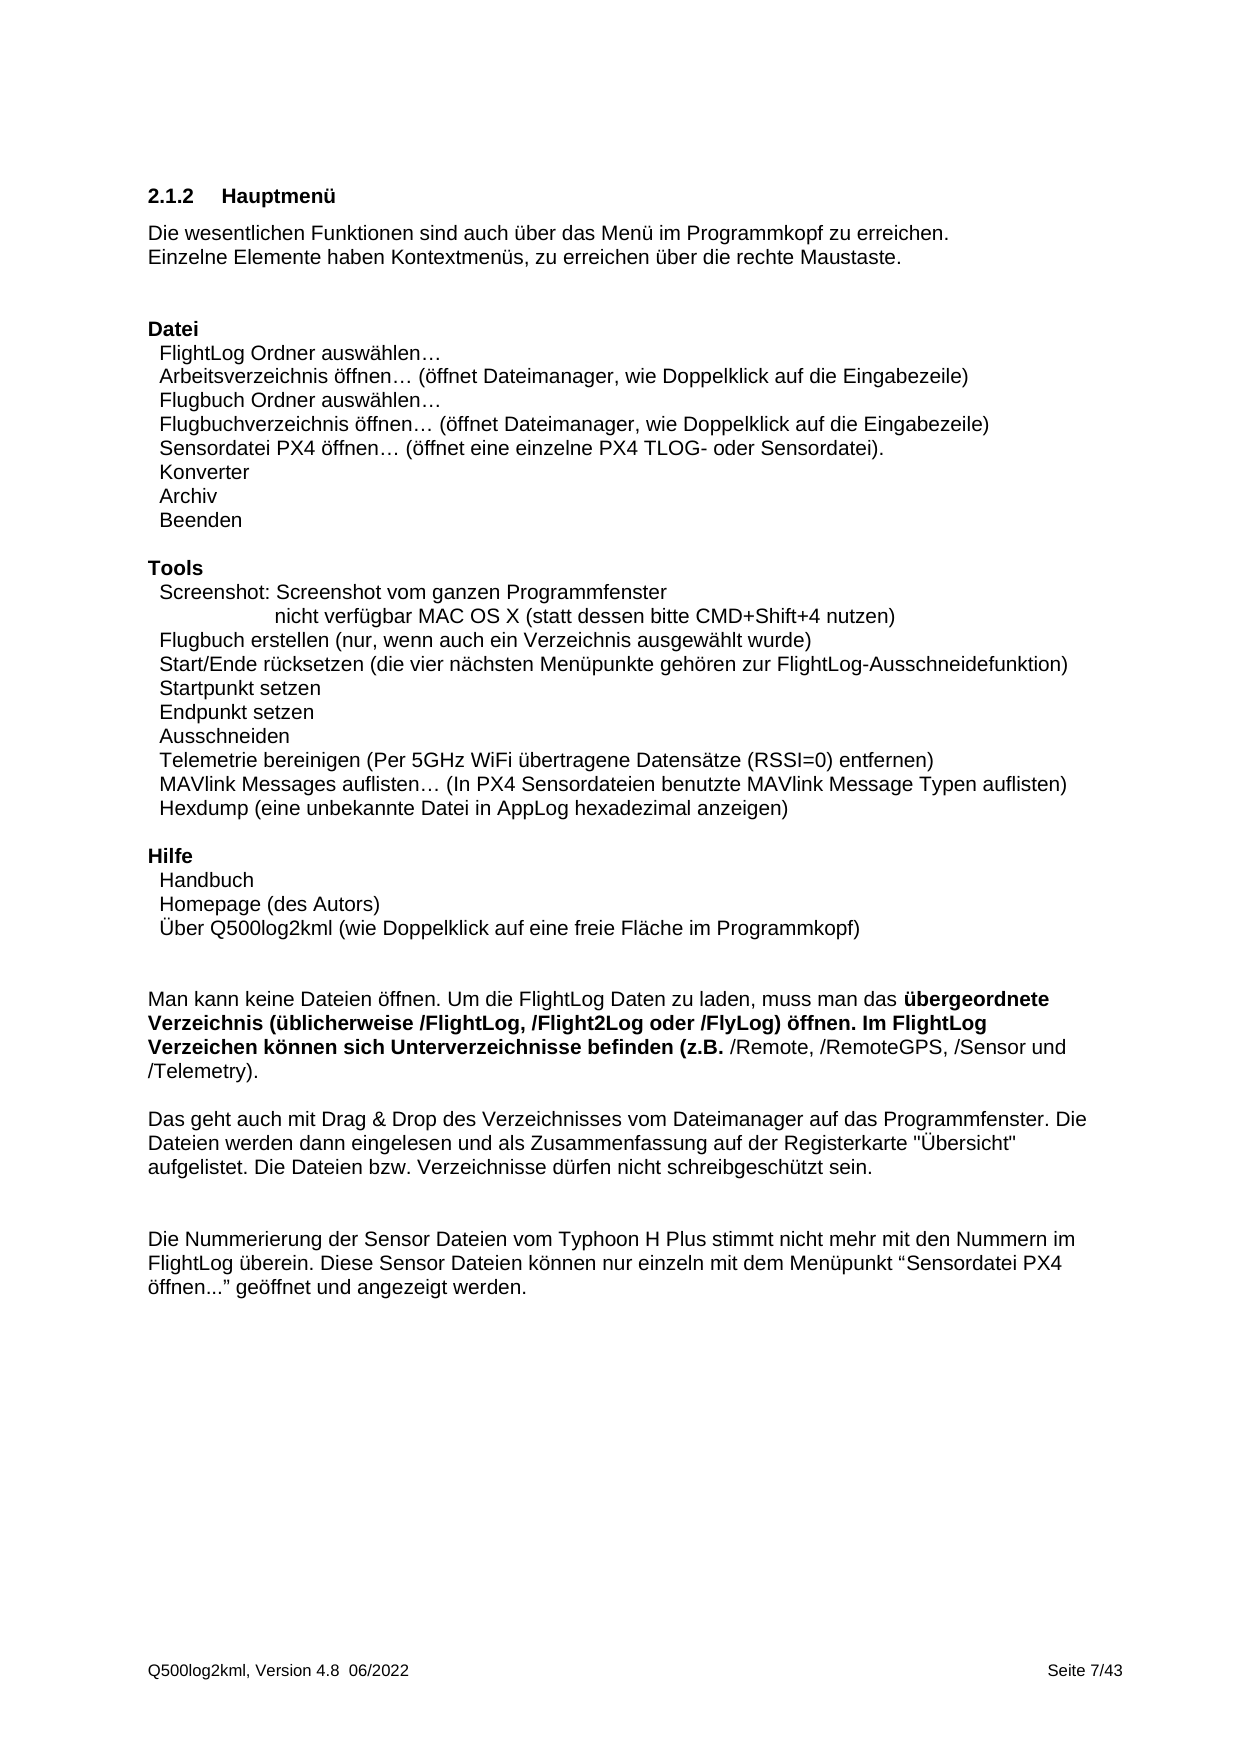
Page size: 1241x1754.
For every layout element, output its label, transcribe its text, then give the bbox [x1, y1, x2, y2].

text Arbeitsverzeichnis öffnen… (öffnet Dateimanager, wie Doppelklick auf die Eingabezeile) [148, 364, 1093, 388]
subtitle Hauptmenü [148, 184, 1093, 208]
text Flugbuchverzeichnis öffnen… (öffnet Dateimanager, wie Doppelklick auf die Eingabezeile) [148, 412, 1093, 436]
text Datei [148, 316, 1093, 340]
text Homepage (des Autors) [148, 891, 1093, 915]
text Start/Ende rücksetzen (die vier nächsten Menüpunkte gehören zur FlightLog-Ausschneidefunktion) [148, 652, 1093, 676]
text MAVlink Messages auflisten… (In PX4 Sensordateien benutzte MAVlink Message Typen auflisten) [148, 772, 1093, 796]
text Beenden [148, 508, 1093, 532]
text Startpunkt setzen [148, 676, 1093, 700]
text FlightLog Ordner auswählen… [148, 340, 1093, 364]
text Archiv [148, 484, 1093, 508]
text Man kann keine Dateien öffnen. Um die FlightLog Daten zu laden, muss man das übergeordnete Verzeichnis (üblicherweise /FlightLog, /Flight2Log oder /FlyLog) öffnen. Im FlightLog Verzeichen können sich Unterverzeichnisse befinden (z.B. /Remote, /RemoteGPS, /Sensor und /Telemetry). [148, 987, 1093, 1083]
text Einzelne Elemente haben Kontextmenüs, zu erreichen über die rechte Maustaste. [148, 244, 1093, 268]
text Sensordatei PX4 öffnen… (öffnet eine einzelne PX4 TLOG- oder Sensordatei). [148, 436, 1093, 460]
text Screenshot: Screenshot vom ganzen Programmfenster nicht verfügbar MAC OS X (statt dessen bitte CMD+Shift+4 nutzen) [148, 580, 1093, 628]
text Handbuch [148, 867, 1093, 891]
text Flugbuch erstellen (nur, wenn auch ein Verzeichnis ausgewählt wurde) [148, 628, 1093, 652]
text Hexdump (eine unbekannte Datei in AppLog hexadezimal anzeigen) [148, 796, 1093, 819]
text Über Q500log2kml (wie Doppelklick auf eine freie Fläche im Programmkopf) [148, 915, 1093, 939]
text Die wesentlichen Funktionen sind auch über das Menü im Programmkopf zu erreichen. [148, 221, 1093, 244]
text Flugbuch Ordner auswählen… [148, 388, 1093, 412]
text Die Nummerierung der Sensor Dateien vom Typhoon H Plus stimmt nicht mehr mit den Nummern im FlightLog überein. Diese Sensor Dateien können nur einzeln mit dem Menüpunkt “Sensordatei PX4 öffnen...” geöffnet und angezeigt werden. [148, 1227, 1093, 1299]
text Endpunkt setzen [148, 700, 1093, 724]
text Konverter [148, 460, 1093, 484]
text Telemetrie bereinigen (Per 5GHz WiFi übertragene Datensätze (RSSI=0) entfernen) [148, 748, 1093, 772]
text Ausschneiden [148, 724, 1093, 748]
text Hilfe [148, 843, 1093, 867]
text Das geht auch mit Drag & Drop des Verzeichnisses vom Dateimanager auf das Programmfenster. Die Dateien werden dann eingelesen und als Zusammenfassung auf der Registerkarte "Übersicht" aufgelistet. Die Dateien bzw. Verzeichnisse dürfen nicht schreibgeschützt sein. [148, 1107, 1093, 1179]
text Tools [148, 556, 1093, 580]
